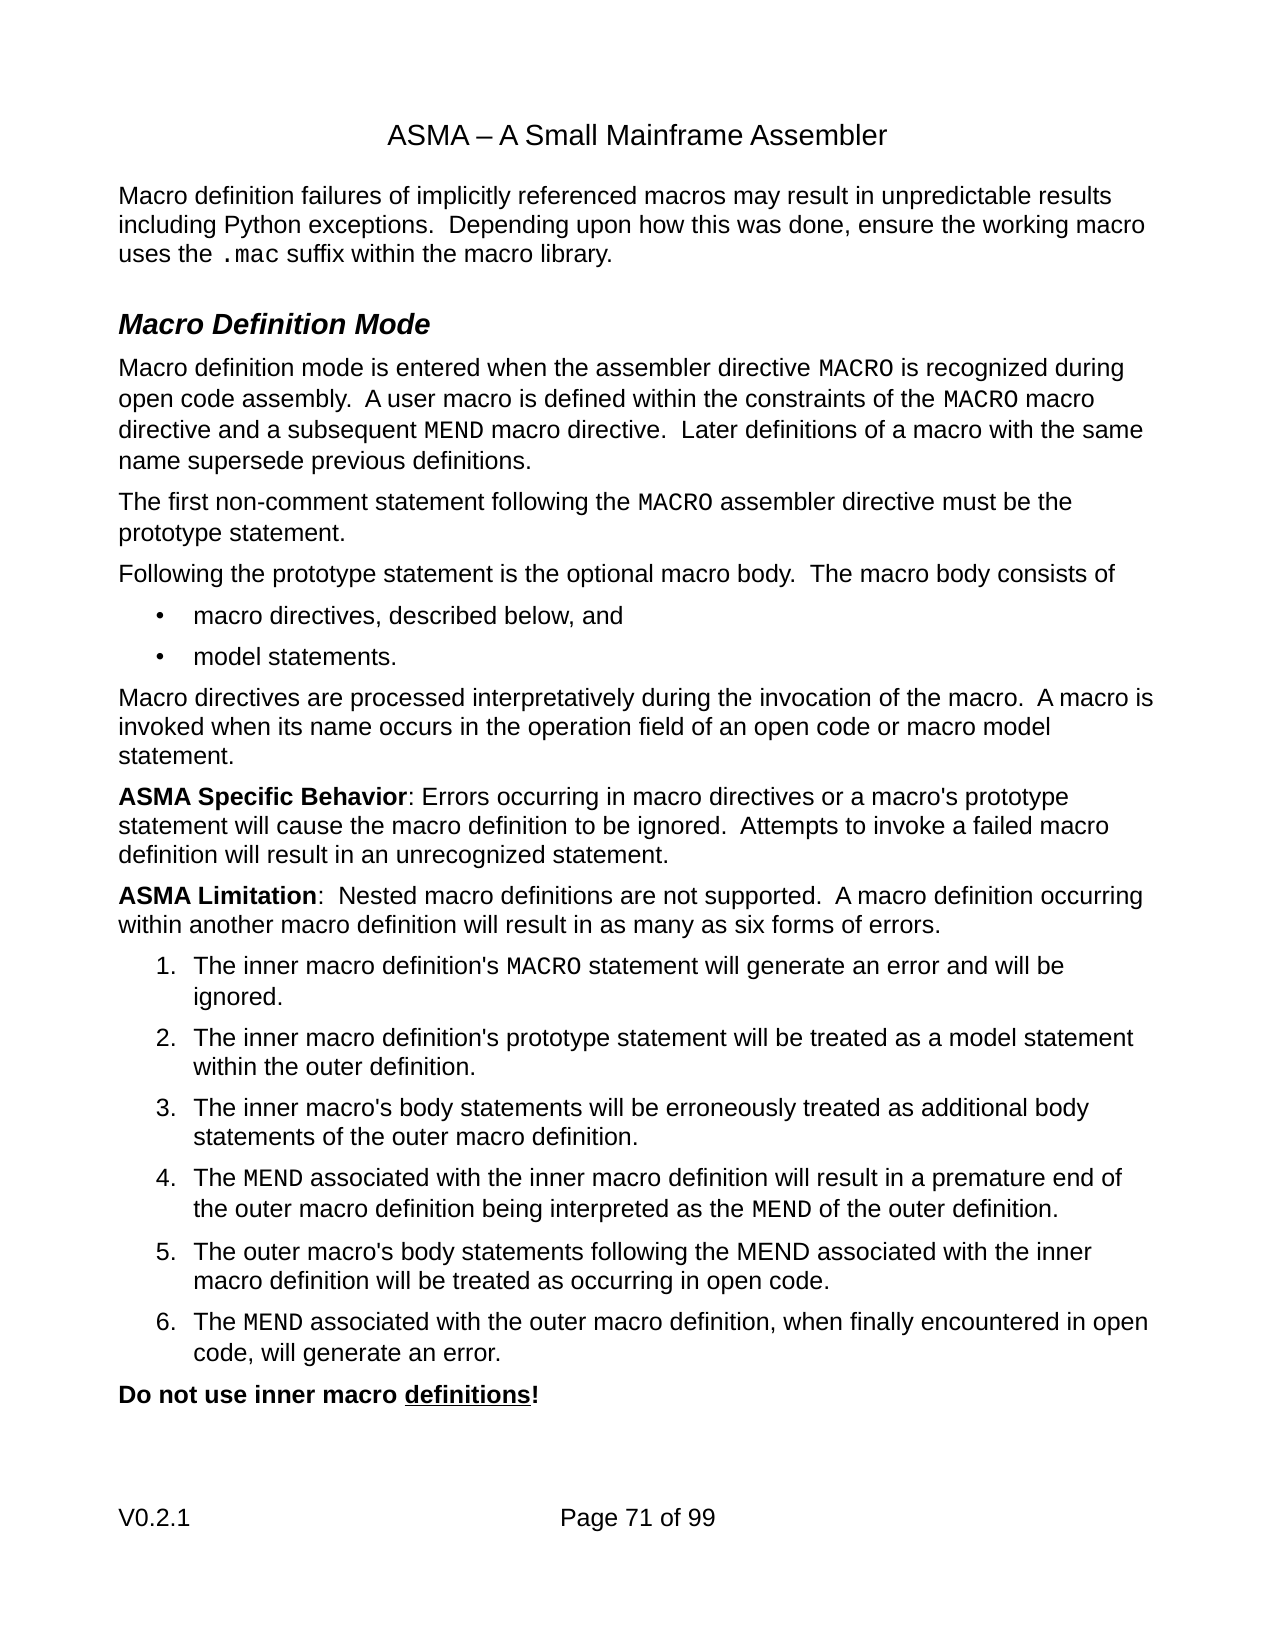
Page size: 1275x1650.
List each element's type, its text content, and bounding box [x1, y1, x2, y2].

text Macro directives are processed interpretatively during the invocation of the macro. A macro is invoked when its name occurs in the operation field of an open code or macro model statement. [118, 683, 1157, 769]
text ASMA Specific Behavior: Errors occurring in macro directives or a macro's prototype statement will cause the macro definition to be ignored. Attempts to invoke a failed macro definition will result in an unrecognized statement. [118, 782, 1157, 868]
text Macro definition mode is entered when the assembler directive MACRO is recognized during open code assembly. A user macro is defined within the constraints of the MACRO macro directive and a subsequent MEND macro directive. Later definitions of a macro with the same name supersede previous definitions. [118, 353, 1157, 475]
text Following the prototype statement is the optional macro body. The macro body consists of [118, 559, 1157, 588]
text ASMA Limitation: Nested macro definitions are not supported. A macro definition occurring within another macro definition will result in as many as six forms of errors. [118, 881, 1157, 938]
list The inner macro definition's prototype statement will be treated as a model statement within the outer definition. [156, 1023, 1157, 1081]
list The outer macro's body statements following the MEND associated with the inner macro definition will be treated as occurring in open code. [156, 1237, 1157, 1295]
list The inner macro definition's MACRO statement will generate an error and will be ignored. [156, 951, 1157, 1011]
list model statements. [156, 642, 1157, 671]
list The inner macro's body statements will be erroneously treated as additional body statements of the outer macro definition. [156, 1093, 1157, 1151]
list The MEND associated with the inner macro definition will result in a premature end of the outer macro definition being interpreted as the MEND of the outer definition. [156, 1163, 1157, 1225]
text Do not use inner macro definitions! [118, 1379, 1157, 1408]
text The first non-comment statement following the MACRO assembler directive must be the prototype statement. [118, 487, 1157, 547]
text Macro definition failures of implicitly referenced macros may result in unpredictable results including Python exceptions. Depending upon how this was done, ensure the working macro uses the .mac suffix within the macro library. [118, 181, 1157, 269]
subtitle Macro Definition Mode [118, 307, 1157, 341]
list macro directives, described below, and [156, 601, 1157, 629]
list The MEND associated with the outer macro definition, when finally encountered in open code, will generate an error. [156, 1307, 1157, 1367]
